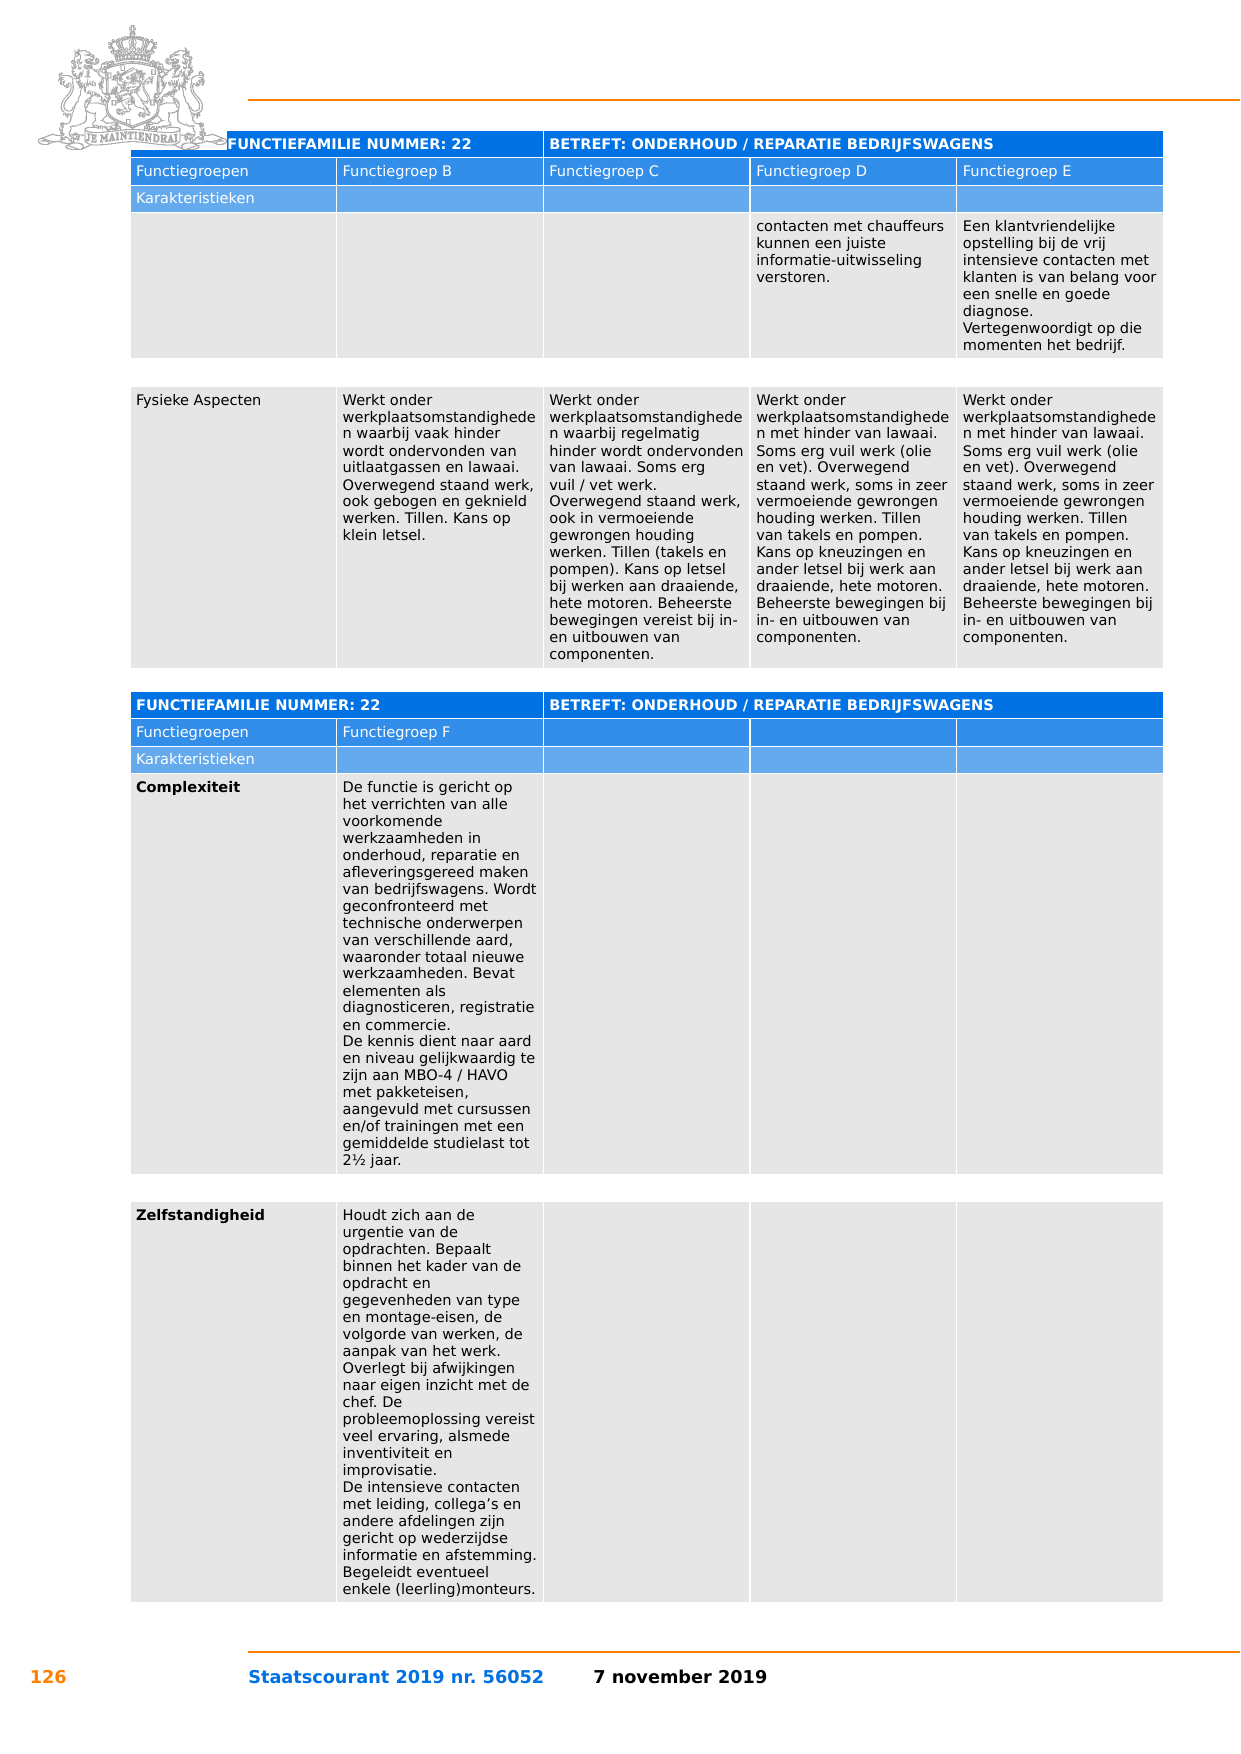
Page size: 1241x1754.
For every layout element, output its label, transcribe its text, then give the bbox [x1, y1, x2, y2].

table_cell De functie is gericht op het verrichten van alle voorkomende werkzaamheden in onderhoud, reparatie en afleveringsgereed maken van bedrijfswagens. Wordt geconfronteerd met technische onderwerpen van verschillende aard, waaronder totaal nieuwe werkzaamheden. Bevat elementen als diagnosticeren, registratie en commercie. De kennis dient naar aard en niveau gelijkwaardig te zijn aan MBO-4 / HAVO met pakketeisen, aangevuld met cursussen en/of trainingen met een gemiddelde studielast tot 2½ jaar. [337, 774, 543, 1174]
table_cell [544, 186, 749, 212]
table_cell [337, 359, 543, 386]
table_header BETREFT: ONDERHOUD / REPARATIE BEDRIJFSWAGENS [544, 692, 1163, 718]
table_cell Werkt onder werkplaatsomstandigheden met hinder van lawaai. Soms erg vuil werk (olie en vet). Overwegend staand werk, soms in zeer vermoeiende gewrongen houding werken. Tillen van takels en pompen. Kans op kneuzingen en ander letsel bij werk aan draaiende, hete motoren. Beheerste bewegingen bij in- en uitbouwen van componenten. [957, 387, 1163, 668]
table_cell [337, 747, 543, 773]
table_cell Karakteristieken [131, 186, 336, 212]
table_cell Zelfstandigheid [131, 1202, 336, 1602]
table_cell [751, 774, 956, 1174]
table_cell [751, 186, 956, 212]
table_cell [544, 213, 749, 358]
table_cell [337, 213, 543, 358]
table_cell Functiegroep D [751, 158, 956, 185]
table_cell [544, 719, 749, 746]
table_cell Functiegroep B [337, 158, 543, 185]
table_cell [544, 359, 749, 386]
table_cell Functiegroep E [957, 158, 1163, 185]
table_cell Functiegroepen [131, 719, 336, 746]
table_cell [544, 1202, 749, 1602]
table_cell Functiegroep F [337, 719, 543, 746]
table_cell Functiegroep C [544, 158, 749, 185]
table_cell [957, 747, 1163, 773]
table_cell [751, 359, 956, 386]
table_header BETREFT: ONDERHOUD / REPARATIE BEDRIJFSWAGENS [544, 131, 1163, 157]
table_cell [544, 747, 749, 773]
table_cell [544, 1175, 749, 1201]
table_cell Karakteristieken [131, 747, 336, 773]
table_cell [957, 1175, 1163, 1201]
table_header FUNCTIEFAMILIE NUMMER: 22 [131, 131, 543, 157]
table_cell [131, 213, 336, 358]
table_cell [337, 186, 543, 212]
picture [38, 25, 227, 150]
table_cell Houdt zich aan de urgentie van de opdrachten. Bepaalt binnen het kader van de opdracht en gegevenheden van type en montage-eisen, de volgorde van werken, de aanpak van het werk. Overlegt bij afwijkingen naar eigen inzicht met de chef. De probleemoplossing vereist veel ervaring, alsmede inventiviteit en improvisatie. De intensieve contacten met leiding, collega’s en andere afdelingen zijn gericht op wederzijdse informatie en afstemming. Begeleidt eventueel enkele (leerling)monteurs. [337, 1202, 543, 1602]
table_cell [751, 747, 956, 773]
table_cell [957, 719, 1163, 746]
table_cell Functiegroepen [131, 158, 336, 185]
table_cell Fysieke Aspecten [131, 387, 336, 668]
table_cell Een klantvriendelijke opstelling bij de vrij intensieve contacten met klanten is van belang voor een snelle en goede diagnose. Vertegenwoordigt op die momenten het bedrijf. [957, 213, 1163, 358]
table_cell [751, 1202, 956, 1602]
table_cell [751, 719, 956, 746]
table_cell [751, 1175, 956, 1201]
table_cell [957, 186, 1163, 212]
table_cell Werkt onder werkplaatsomstandigheden met hinder van lawaai. Soms erg vuil werk (olie en vet). Overwegend staand werk, soms in zeer vermoeiende gewrongen houding werken. Tillen van takels en pompen. Kans op kneuzingen en ander letsel bij werk aan draaiende, hete motoren. Beheerste bewegingen bij in- en uitbouwen van componenten. [751, 387, 956, 668]
table_cell [131, 359, 336, 386]
table_cell [957, 774, 1163, 1174]
table_cell Werkt onder werkplaatsomstandigheden waarbij regelmatig hinder wordt ondervonden van lawaai. Soms erg vuil / vet werk. Overwegend staand werk, ook in vermoeiende gewrongen houding werken. Tillen (takels en pompen). Kans op letsel bij werken aan draaiende, hete motoren. Beheerste bewegingen vereist bij in- en uitbouwen van componenten. [544, 387, 749, 668]
table_cell [131, 1175, 336, 1201]
table_cell contacten met chauffeurs kunnen een juiste informatie-uitwisseling verstoren. [751, 213, 956, 358]
table_cell Complexiteit [131, 774, 336, 1174]
table_cell Werkt onder werkplaatsomstandigheden waarbij vaak hinder wordt ondervonden van uitlaatgassen en lawaai. Overwegend staand werk, ook gebogen en geknield werken. Tillen. Kans op klein letsel. [337, 387, 543, 668]
table_cell [337, 1175, 543, 1201]
table_cell [544, 774, 749, 1174]
table_header FUNCTIEFAMILIE NUMMER: 22 [131, 692, 543, 718]
table_cell [957, 359, 1163, 386]
table_cell [957, 1202, 1163, 1602]
